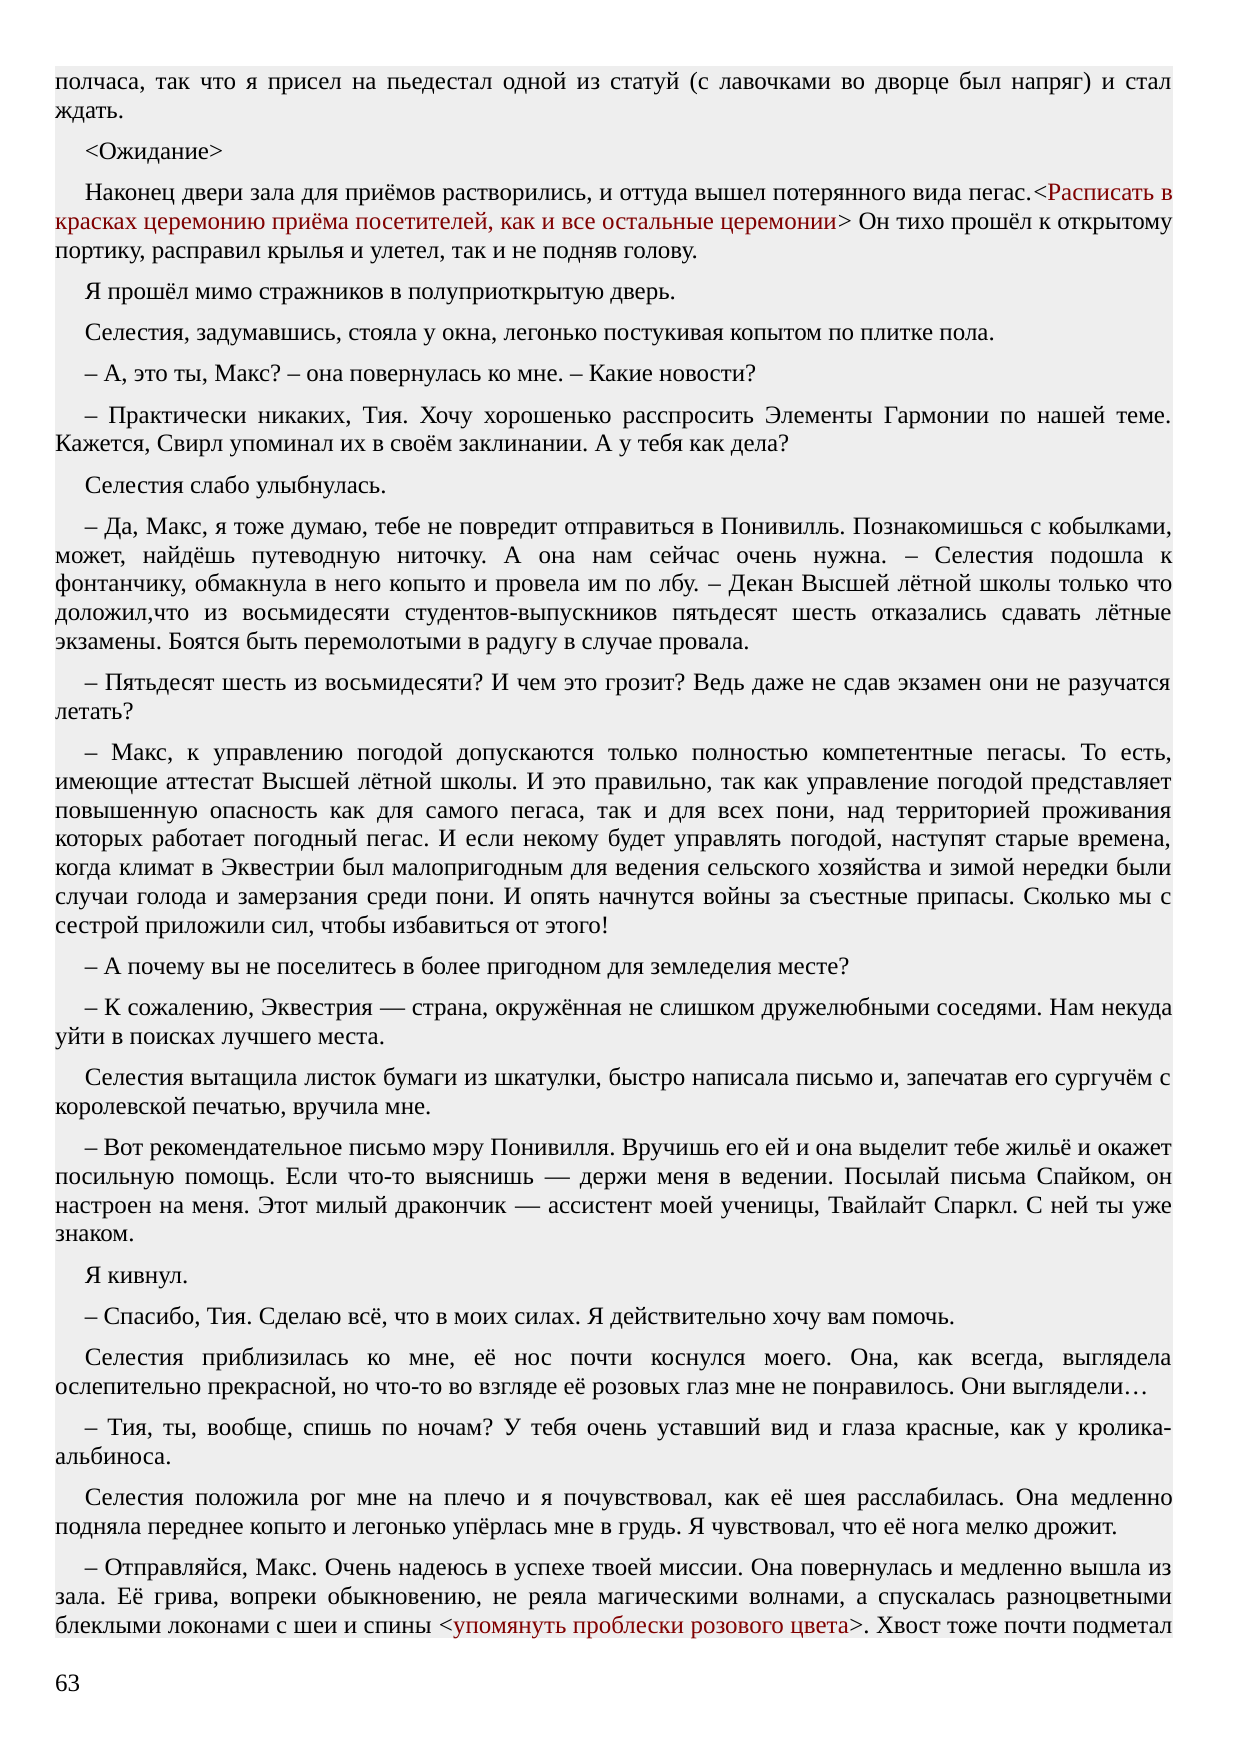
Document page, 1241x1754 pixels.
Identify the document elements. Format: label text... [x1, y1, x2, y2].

text Я кивнул. [55, 1260, 1173, 1288]
text – Вот рекомендательное письмо мэру Понивилля. Вручишь его ей и она выделит тебе жильё и окажет посильную помощь. Если что-то выяснишь — держи меня в ведении. Посылай письма Спайком, он настроен на меня. Этот милый дракончик — ассистент моей ученицы, Твайлайт Спаркл. С ней ты уже знаком. [55, 1132, 1173, 1247]
text <Ожидание> [55, 136, 1173, 165]
text – Макс, к управлению погодой допускаются только полностью компетентные пегасы. То есть, имеющие аттестат Высшей лётной школы. И это правильно, так как управление погодой представляет повышенную опасность как для самого пегаса, так и для всех пони, над территорией проживания которых работает погодный пегас. И если некому будет управлять погодой, наступят старые времена, когда климат в Эквестрии был малопригодным для ведения сельского хозяйства и зимой нередки были случаи голода и замерзания среди пони. И опять начнутся войны за съестные припасы. Сколько мы с сестрой приложили сил, чтобы избавиться от этого! [55, 737, 1173, 938]
text Селестия вытащила листок бумаги из шкатулки, быстро написала письмо и, запечатав его сургучём с королевской печатью, вручила мне. [55, 1062, 1173, 1120]
text Наконец двери зала для приёмов растворились, и оттуда вышел потерянного вида пегас.<Расписать в красках церемонию приёма посетителей, как и все остальные церемонии> Он тихо прошёл к открытому портику, расправил крылья и улетел, так и не подняв голову. [55, 177, 1173, 263]
text – К сожалению, Эквестрия — страна, окружённая не слишком дружелюбными соседями. Нам некуда уйти в поисках лучшего места. [55, 992, 1173, 1050]
text Селестия, задумавшись, стояла у окна, легонько постукивая копытом по плитке пола. [55, 317, 1173, 346]
text – Спасибо, Тия. Сделаю всё, что в моих силах. Я действительно хочу вам помочь. [55, 1301, 1173, 1330]
text – Практически никаких, Тия. Хочу хорошенько расспросить Элементы Гармонии по нашей теме. Кажется, Свирл упоминал их в своём заклинании. А у тебя как дела? [55, 400, 1173, 457]
text – А почему вы не поселитесь в более пригодном для земледелия месте? [55, 951, 1173, 980]
text Селестия слабо улыбнулась. [55, 470, 1173, 498]
text полчаса, так что я присел на пьедестал одной из статуй (с лавочками во дворце был напряг) и стал ждать. [55, 66, 1173, 123]
text – Тия, ты, вообще, спишь по ночам? У тебя очень уставший вид и глаза красные, как у кролика-альбиноса. [55, 1412, 1173, 1470]
text – Отправляйся, Макс. Очень надеюсь в успехе твоей миссии. Она повернулась и медленно вышла из зала. Её грива, вопреки обыкновению, не реяла магическими волнами, а спускалась разноцветными блеклыми локонами с шеи и спины <упомянуть проблески розового цвета>. Хвост тоже почти подметал [55, 1552, 1173, 1638]
text Я прошёл мимо стражников в полуприоткрытую дверь. [55, 276, 1173, 305]
text – Пятьдесят шесть из восьмидесяти? И чем это грозит? Ведь даже не сдав экзамен они не разучатся летать? [55, 667, 1173, 725]
text – Да, Макс, я тоже думаю, тебе не повредит отправиться в Понивилль. Познакомишься с кобылками, может, найдёшь путеводную ниточку. А она нам сейчас очень нужна. – Селестия подошла к фонтанчику, обмакнула в него копыто и провела им по лбу. – Декан Высшей лётной школы только что доложил,что из восьмидесяти студентов-выпускников пятьдесят шесть отказались сдавать лётные экзамены. Боятся быть перемолотыми в радугу в случае провала. [55, 511, 1173, 655]
text Селестия положила рог мне на плечо и я почувствовал, как её шея расслабилась. Она медленно подняла переднее копыто и легонько упёрлась мне в грудь. Я чувствовал, что её нога мелко дрожит. [55, 1482, 1173, 1540]
text – А, это ты, Макс? – она повернулась ко мне. – Какие новости? [55, 358, 1173, 387]
text Селестия приблизилась ко мне, её нос почти коснулся моего. Она, как всегда, выглядела ослепительно прекрасной, но что-то во взгляде её розовых глаз мне не понравилось. Они выглядели… [55, 1342, 1173, 1400]
